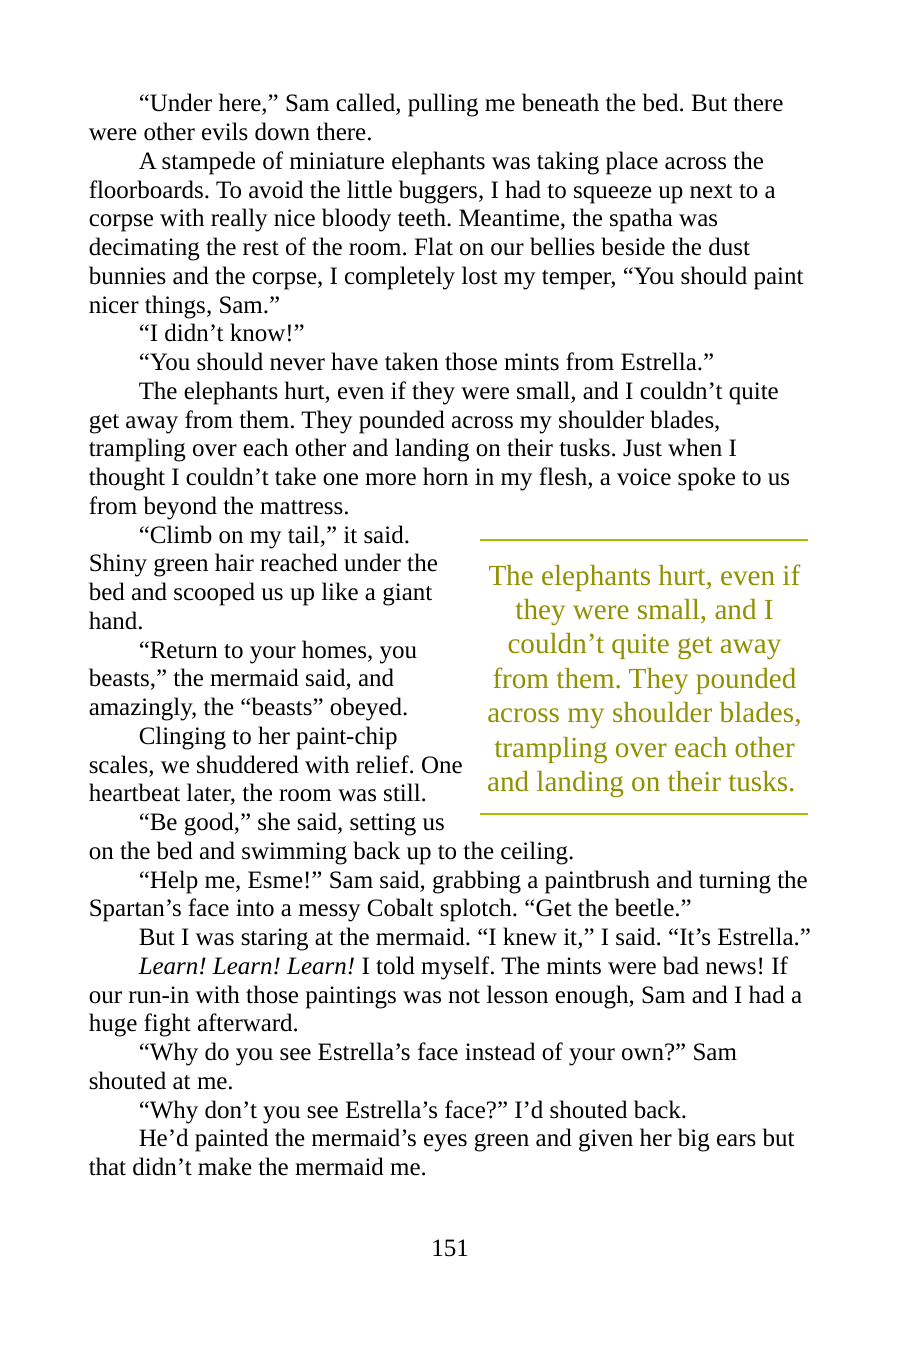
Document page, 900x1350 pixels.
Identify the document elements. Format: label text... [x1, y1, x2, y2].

text “Climb on my tail,” it said. Shiny green hair reached under the bed and scooped us up like a giant hand. [88, 520, 811, 635]
text But I was staring at the mermaid. “I knew it,” I said. “It’s Estrella.” [88, 922, 811, 951]
text The elephants hurt, even if they were small, and I couldn’t quite get away from them. They pounded across my shoulder blades, trampling over each other and landing on their tusks. Just when I thought I couldn’t take one more horn in my flesh, a voice spoke to us from beyond the mattress. [88, 376, 811, 520]
text He’d painted the mermaid’s eyes green and given her big ears but that didn’t make the mermaid me. [88, 1123, 811, 1181]
text “Be good,” she said, setting us on the bed and swimming back up to the ceiling. [88, 807, 811, 865]
text “Why don’t you see Estrella’s face?” I’d shouted back. [88, 1095, 811, 1123]
text “I didn’t know!” [88, 318, 811, 347]
text Clinging to her paint-chip scales, we shuddered with relief. One heartbeat later, the room was still. [88, 721, 480, 807]
text “Help me, Esme!” Sam said, grabbing a paintbrush and turning the Spartan’s face into a messy Cobalt splotch. “Get the beetle.” [88, 865, 811, 922]
text “You should never have taken those mints from Estrella.” [88, 347, 811, 376]
text A stampede of miniature elephants was taking place across the floorboards. To avoid the little buggers, I had to squeeze up next to a corpse with really nice bloody teeth. Meantime, the spatha was decimating the rest of the room. Flat on our bellies beside the dust bunnies and the corpse, I completely lost my temper, “You should paint nicer things, Sam.” [88, 146, 811, 318]
text “Return to your homes, you beasts,” the mermaid said, and amazingly, the “beasts” obeyed. [88, 635, 480, 721]
text Learn! Learn! Learn! I told myself. The mints were bad news! If our run-in with those paintings was not lesson enough, Sam and I had a huge fight afterward. [88, 951, 811, 1037]
text “Under here,” Sam called, pulling me beneath the bed. But there were other evils down there. [88, 88, 811, 146]
text “Why do you see Estrella’s face instead of your own?” Sam shouted at me. [88, 1037, 811, 1095]
text The elephants hurt, even if they were small, and I couldn’t quite get away from them. They pounded across my shoulder blades, trampling over each other and landing on their tusks. [480, 557, 808, 798]
